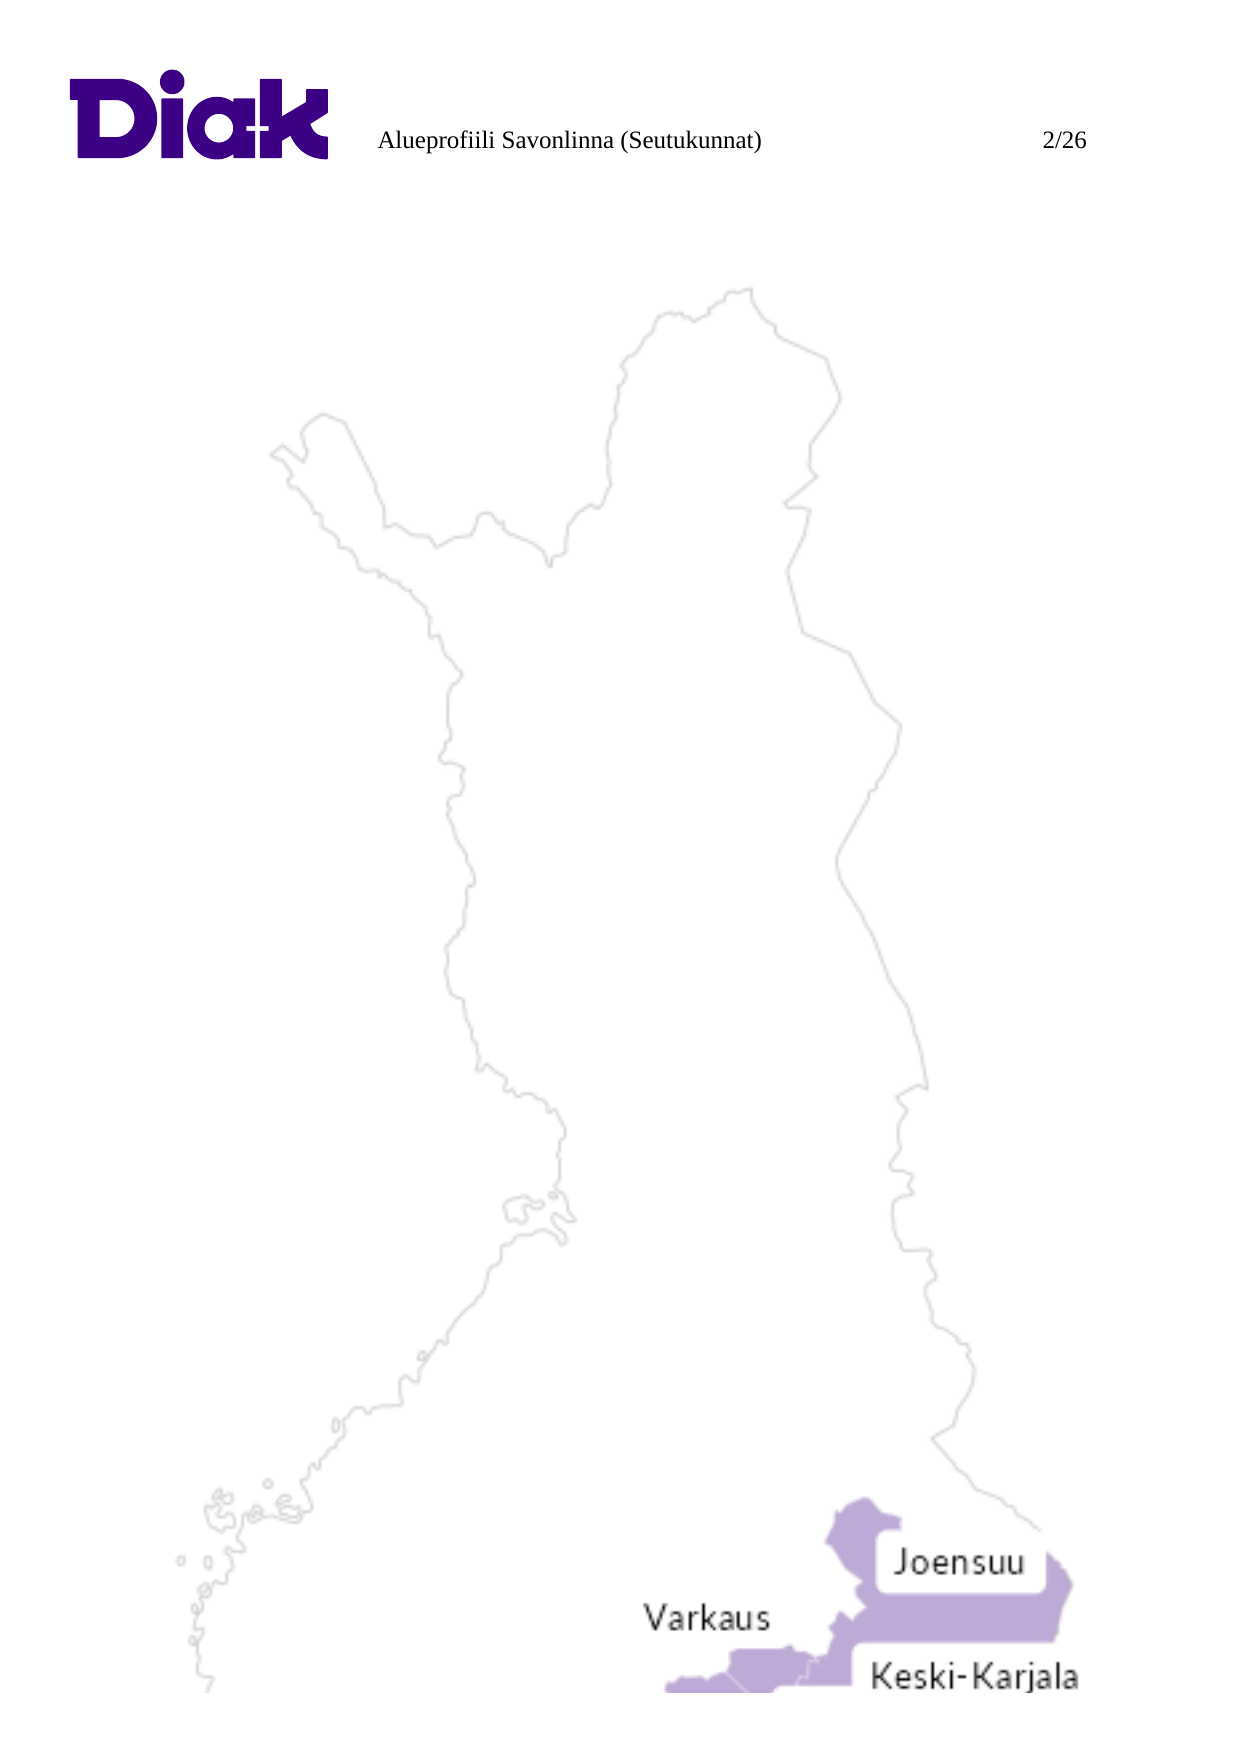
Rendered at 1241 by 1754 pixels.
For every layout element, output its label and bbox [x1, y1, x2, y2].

picture [61, 196, 1179, 1693]
